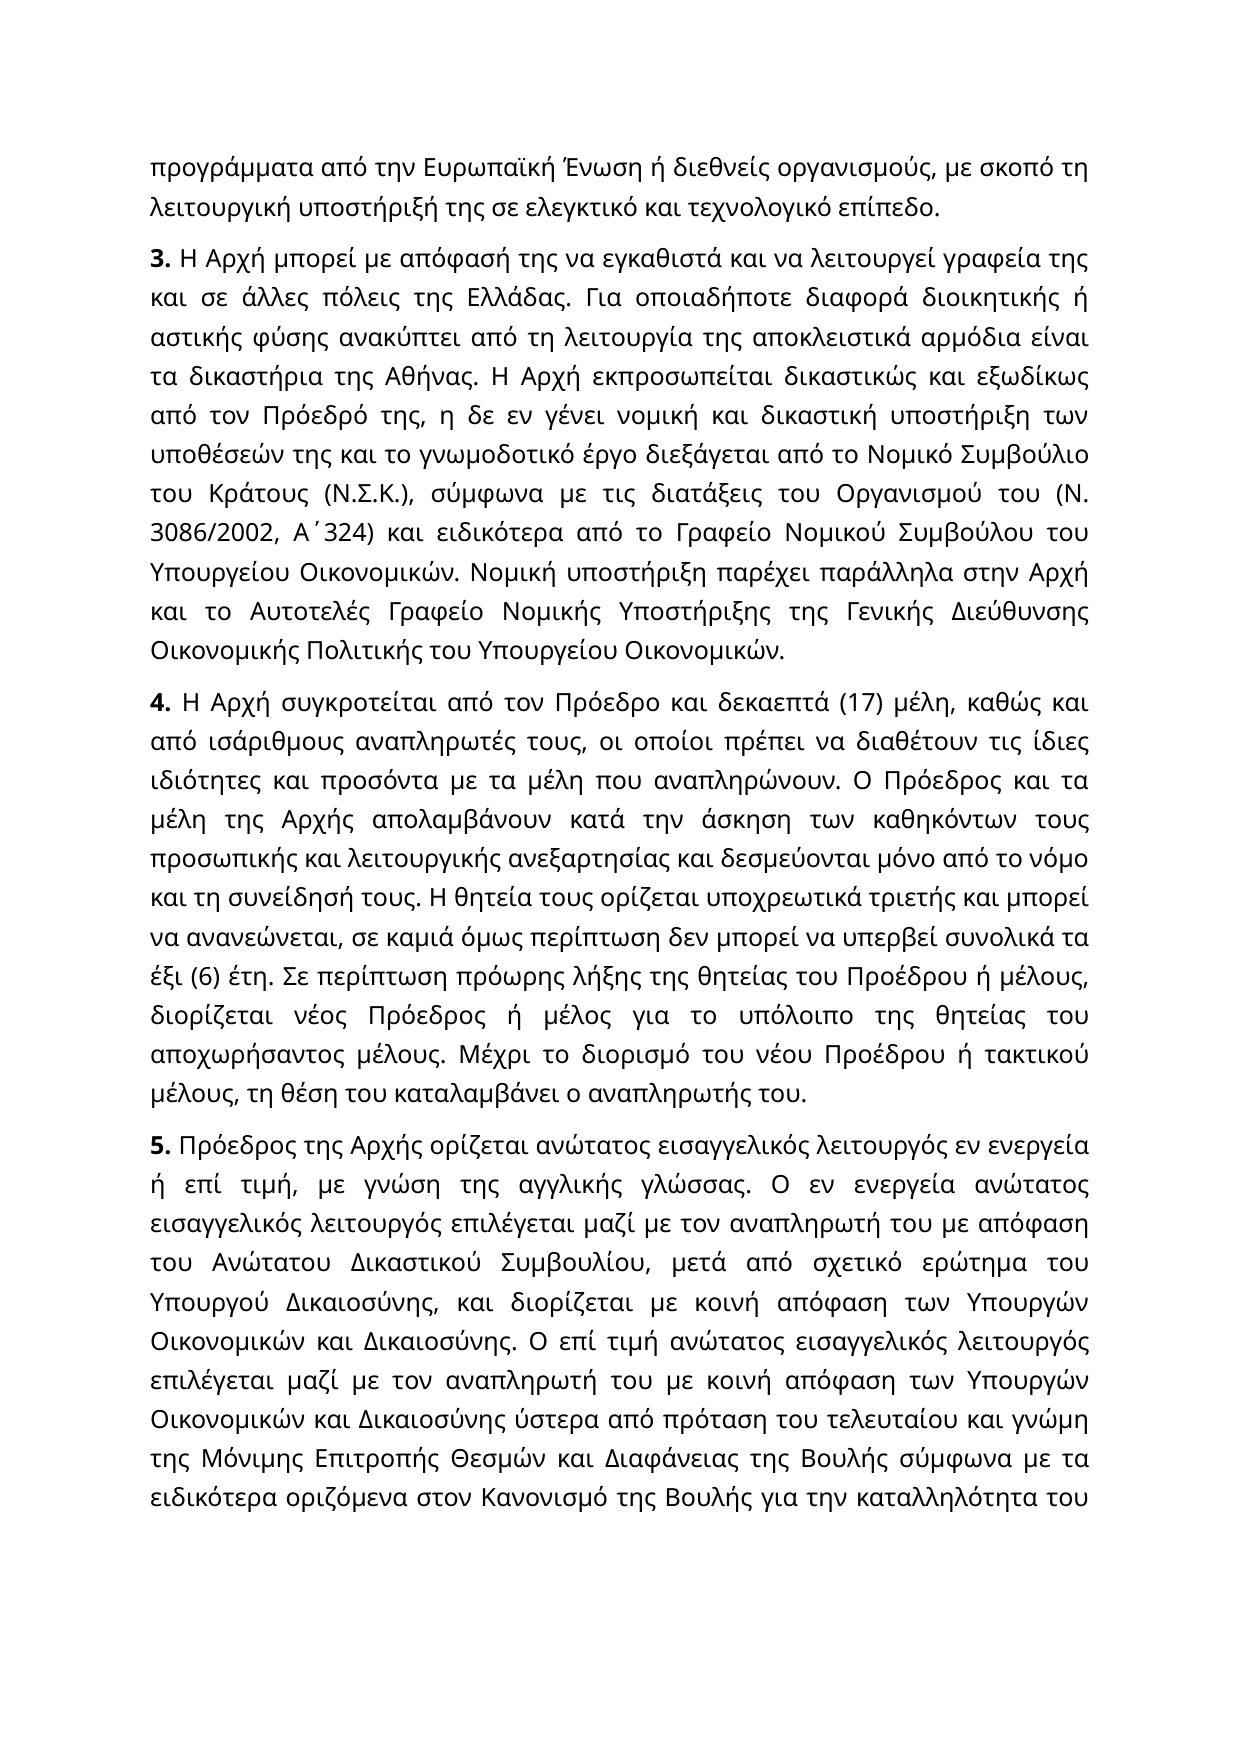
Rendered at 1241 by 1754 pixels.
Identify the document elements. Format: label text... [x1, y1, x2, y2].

text 4. Η Αρχή συγκροτείται από τον Πρόεδρο και δεκαεπτά (17) μέλη, καθώς και από ισάριθμους αναπληρωτές τους, οι οποίοι πρέπει να διαθέτουν τις ίδιες ιδιότητες και προσόντα με τα μέλη που αναπληρώνουν. Ο Πρόεδρος και τα μέλη της Αρχής απολαμβάνουν κατά την άσκηση των καθηκόντων τους προσωπικής και λειτουργικής ανεξαρτησίας και δεσμεύονται μόνο από το νόμο και τη συνείδησή τους. Η θητεία τους ορίζεται υποχρεωτικά τριετής και μπορεί να ανανεώνεται, σε καμιά όμως περίπτωση δεν μπορεί να υπερβεί συνολικά τα έξι (6) έτη. Σε περίπτωση πρόωρης λήξης της θητείας του Προέδρου ή μέλους, διορίζεται νέος Πρόεδρος ή μέλος για το υπόλοιπο της θητείας του αποχωρήσαντος μέλους. Μέχρι το διορισμό του νέου Προέδρου ή τακτικού μέλους, τη θέση του καταλαμβάνει ο αναπληρωτής του. [150, 684, 1090, 1110]
text προγράμματα από την Ευρωπαϊκή Ένωση ή διεθνείς οργανισμούς, με σκοπό τη λειτουργική υποστήριξή της σε ελεγκτικό και τεχνολογικό επίπεδο. [150, 150, 1090, 223]
text 3. Η Αρχή μπορεί με απόφασή της να εγκαθιστά και να λειτουργεί γραφεία της και σε άλλες πόλεις της Ελλάδας. Για οποιαδήποτε διαφορά διοικητικής ή αστικής φύσης ανακύπτει από τη λειτουργία της αποκλειστικά αρμόδια είναι τα δικαστήρια της Αθήνας. Η Αρχή εκπροσωπείται δικαστικώς και εξωδίκως από τον Πρόεδρό της, η δε εν γένει νομική και δικαστική υποστήριξη των υποθέσεών της και το γνωμοδοτικό έργο διεξάγεται από το Νομικό Συμβούλιο του Κράτους (Ν.Σ.Κ.), σύμφωνα με τις διατάξεις του Οργανισμού του (Ν. 3086/2002, Α΄324) και ειδικότερα από το Γραφείο Νομικού Συμβούλου του Υπουργείου Οικονομικών. Νομική υποστήριξη παρέχει παράλληλα στην Αρχή και το Αυτοτελές Γραφείο Νομικής Υποστήριξης της Γενικής Διεύθυνσης Οικονομικής Πολιτικής του Υπουργείου Οικονομικών. [150, 241, 1090, 667]
text 5. Πρόεδρος της Αρχής ορίζεται ανώτατος εισαγγελικός λειτουργός εν ενεργεία ή επί τιμή, με γνώση της αγγλικής γλώσσας. Ο εν ενεργεία ανώτατος εισαγγελικός λειτουργός επιλέγεται μαζί με τον αναπληρωτή του με απόφαση του Ανώτατου Δικαστικού Συμβουλίου, μετά από σχετικό ερώτημα του Υπουργού Δικαιοσύνης, και διορίζεται με κοινή απόφαση των Υπουργών Οικονομικών και Δικαιοσύνης. Ο επί τιμή ανώτατος εισαγγελικός λειτουργός επιλέγεται μαζί με τον αναπληρωτή του με κοινή απόφαση των Υπουργών Οικονομικών και Δικαιοσύνης ύστερα από πρόταση του τελευταίου και γνώμη της Μόνιμης Επιτροπής Θεσμών και Διαφάνειας της Βουλής σύμφωνα με τα ειδικότερα οριζόμενα στον Κανονισμό της Βουλής για την καταλληλότητα του [150, 1127, 1090, 1514]
